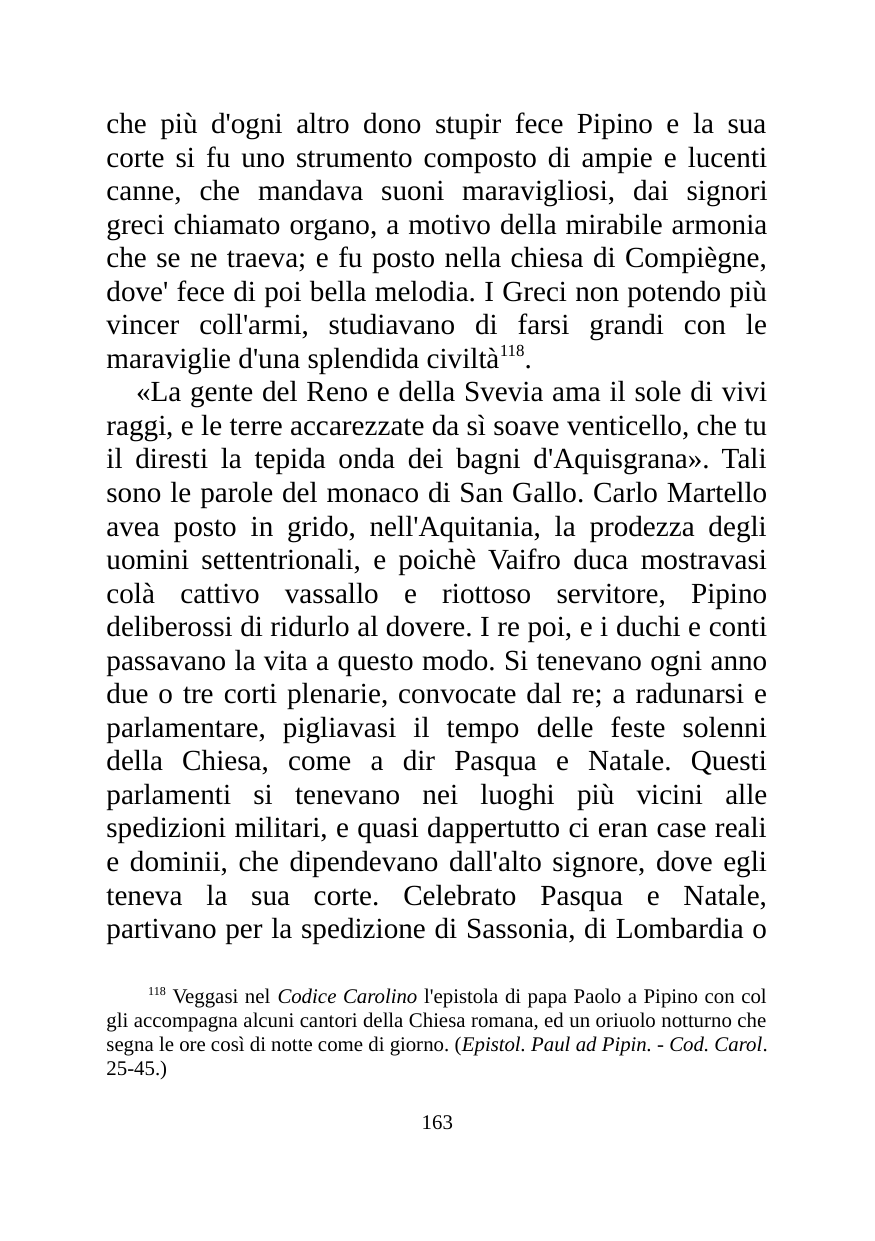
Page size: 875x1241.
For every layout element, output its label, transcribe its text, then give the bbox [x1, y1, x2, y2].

text Veggasi nel Codice Carolino l'epistola di papa Paolo a Pipino con col gli accompagna alcuni cantori della Chiesa romana, ed un oriuolo notturno che segna le ore così di notte come di giorno. (Epistol. Paul ad Pipin. - Cod. Carol. 25-45.) [106, 984, 768, 1080]
text che più d'ogni altro dono stupir fece Pipino e la sua corte si fu uno strumento composto di ampie e lucenti canne, che mandava suoni maravigliosi, dai signori greci chiamato organo, a motivo della mirabile armonia che se ne traeva; e fu posto nella chiesa di Compiègne, dove' fece di poi bella melodia. I Greci non potendo più vincer coll'armi, studiavano di farsi grandi con le maraviglie d'una splendida civiltà. [106, 106, 768, 374]
text «La gente del Reno e della Svevia ama il sole di vivi raggi, e le terre accarezzate da sì soave venticello, che tu il diresti la tepida onda dei bagni d'Aquisgrana». Tali sono le parole del monaco di San Gallo. Carlo Martello avea posto in grido, nell'Aquitania, la prodezza degli uomini settentrionali, e poichè Vaifro duca mostravasi colà cattivo vassallo e riottoso servitore, Pipino deliberossi di ridurlo al dovere. I re poi, e i duchi e conti passavano la vita a questo modo. Si tenevano ogni anno due o tre corti plenarie, convocate dal re; a radunarsi e parlamentare, pigliavasi il tempo delle feste solenni della Chiesa, come a dir Pasqua e Natale. Questi parlamenti si tenevano nei luoghi più vicini alle spedizioni militari, e quasi dappertutto ci eran case reali e dominii, che dipendevano dall'alto signore, dove egli teneva la sua corte. Celebrato Pasqua e Natale, partivano per la spedizione di Sassonia, di Lombardia o [106, 374, 768, 945]
